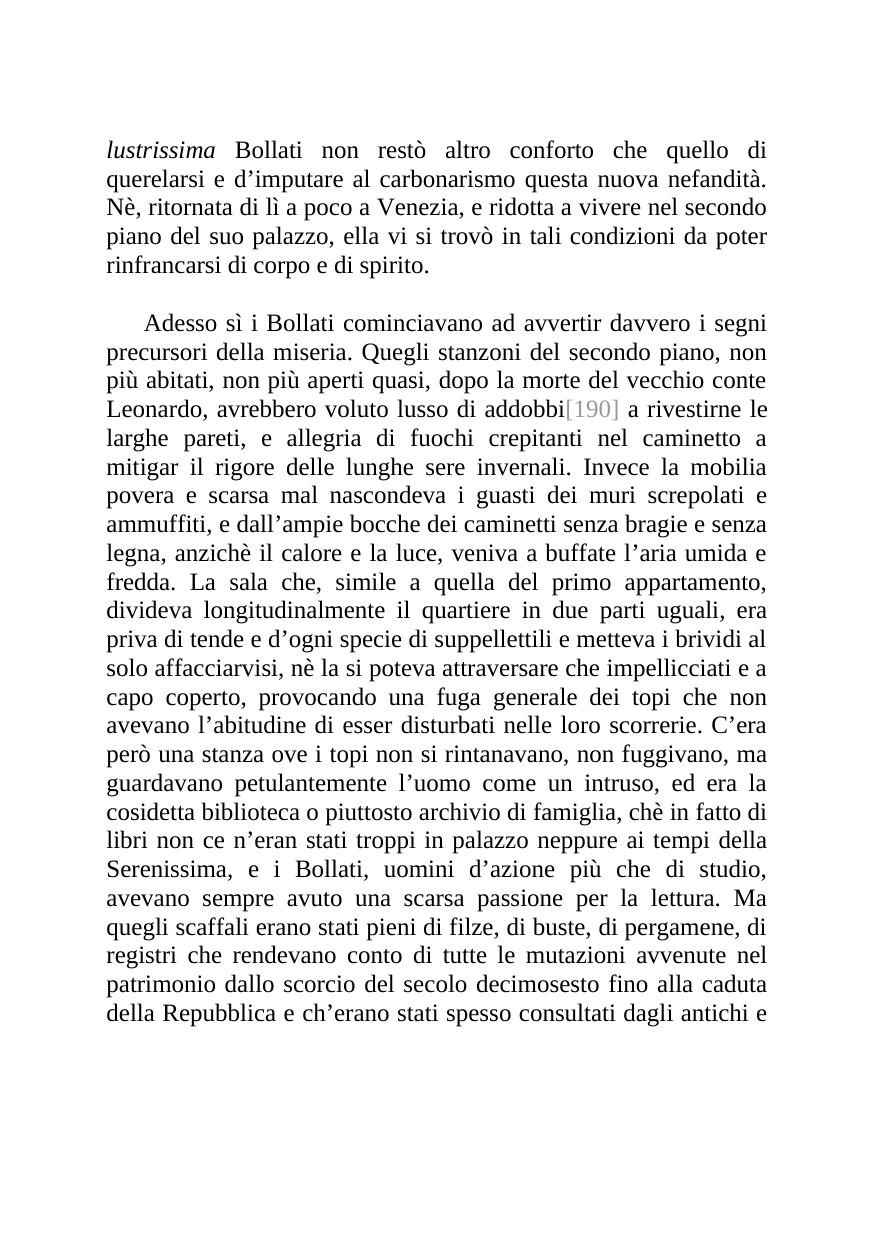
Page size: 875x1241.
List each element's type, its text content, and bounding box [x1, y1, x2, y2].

text Adesso sì i Bollati cominciavano ad avvertir davvero i segni precursori della miseria. Quegli stanzoni del secondo piano, non più abitati, non più aperti quasi, dopo la morte del vecchio conte Leonardo, avrebbero voluto lusso di addobbi[190] a rivestirne le larghe pareti, e allegria di fuochi crepitanti nel caminetto a mitigar il rigore delle lunghe sere invernali. Invece la mobilia povera e scarsa mal nascondeva i guasti dei muri screpolati e ammuffiti, e dall’ampie bocche dei caminetti senza bragie e senza legna, anzichè il calore e la luce, veniva a buffate l’aria umida e fredda. La sala che, simile a quella del primo appartamento, divideva longitudinalmente il quartiere in due parti uguali, era priva di tende e d’ogni specie di suppellettili e metteva i brividi al solo affacciarvisi, nè la si poteva attraversare che impellicciati e a capo coperto, provocando una fuga generale dei topi che non avevano l’abitudine di esser disturbati nelle loro scorrerie. C’era però una stanza ove i topi non si rintanavano, non fuggivano, ma guardavano petulantemente l’uomo come un intruso, ed era la cosidetta biblioteca o piuttosto archivio di famiglia, chè in fatto di libri non ce n’eran stati troppi in palazzo neppure ai tempi della Serenissima, e i Bollati, uomini d’azione più che di studio, avevano sempre avuto una scarsa passione per la lettura. Ma quegli scaffali erano stati pieni di filze, di buste, di pergamene, di registri che rendevano conto di tutte le mutazioni avvenute nel patrimonio dallo scorcio del secolo decimosesto fino alla caduta della Repubblica e ch’erano stati spesso consultati dagli antichi e [106, 308, 768, 1027]
text lustrissima Bollati non restò altro conforto che quello di querelarsi e d’imputare al carbonarismo questa nuova nefandità. Nè, ritornata di lì a poco a Venezia, e ridotta a vivere nel secondo piano del suo palazzo, ella vi si trovò in tali condizioni da poter rinfrancarsi di corpo e di spirito. [106, 135, 768, 279]
